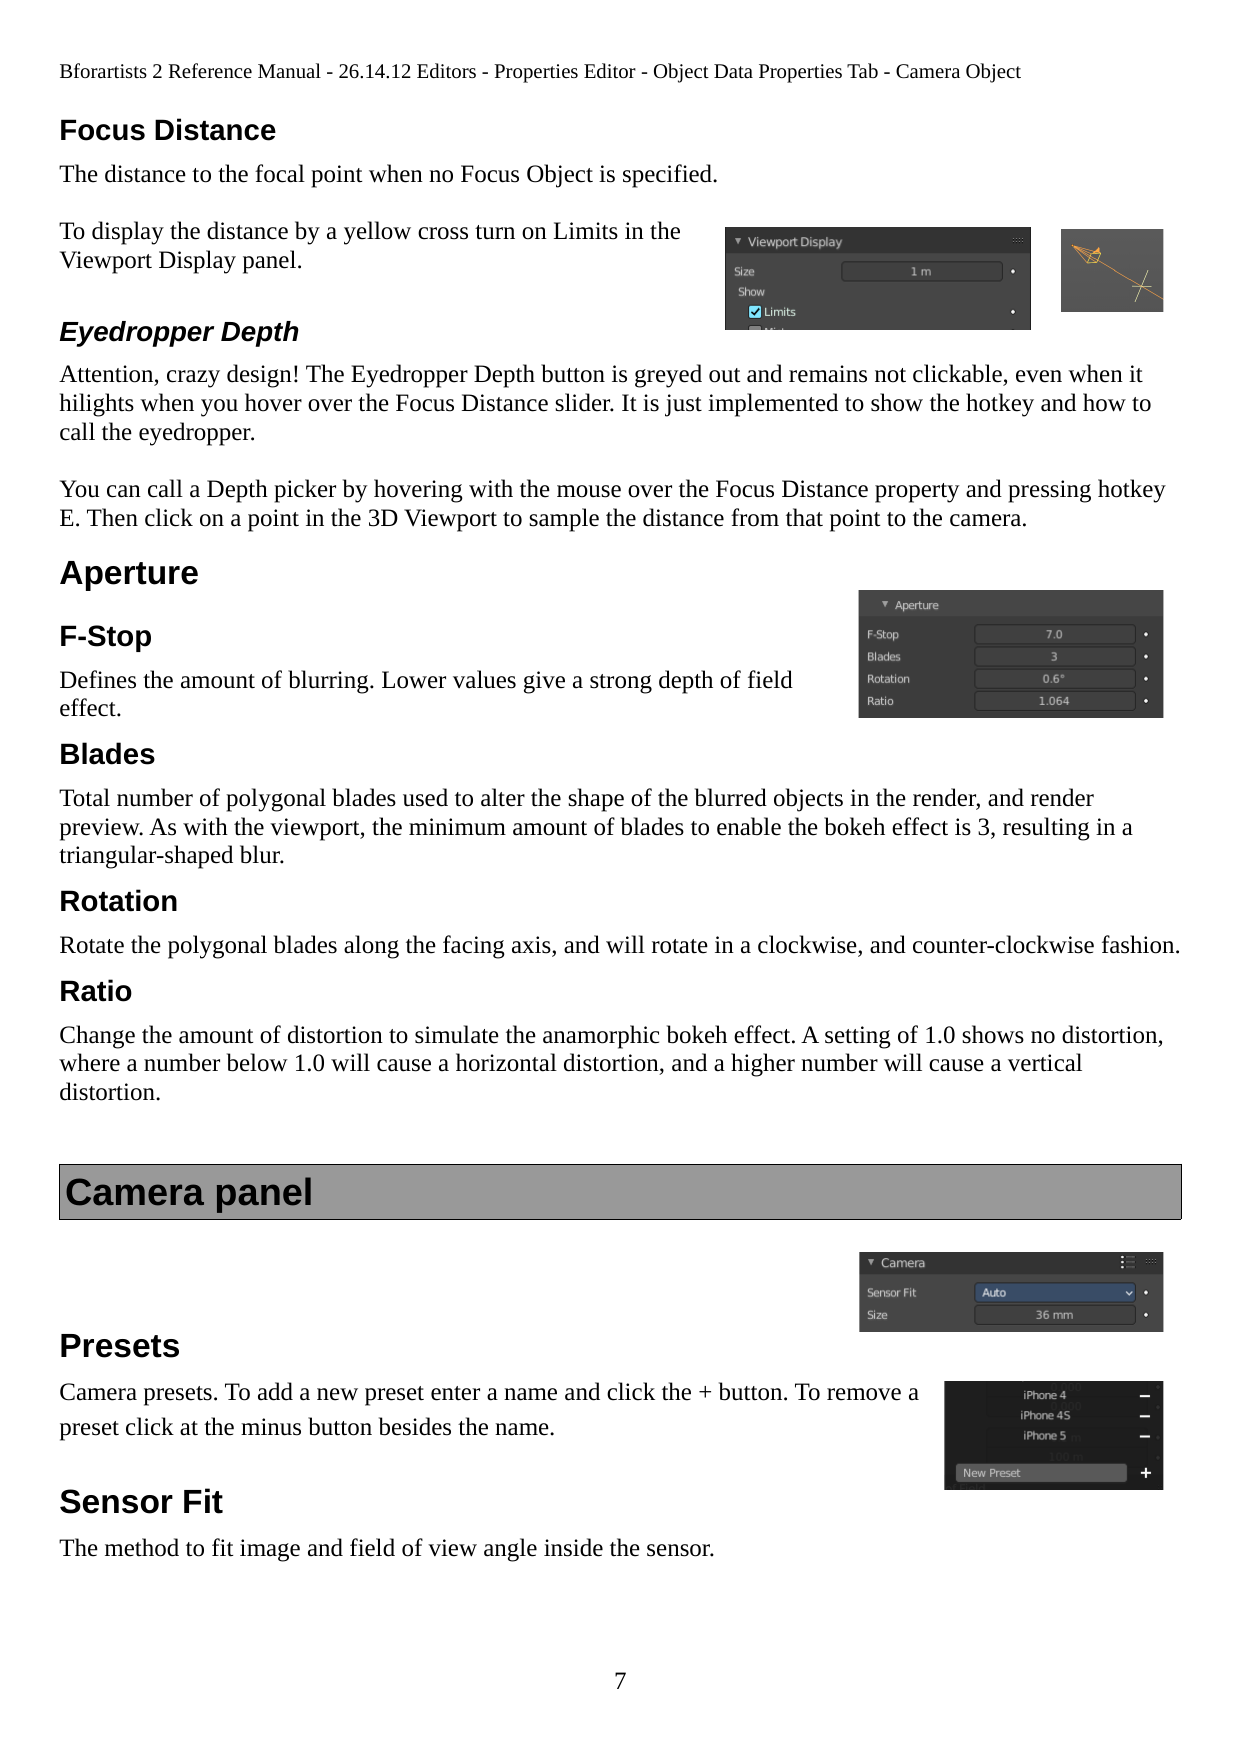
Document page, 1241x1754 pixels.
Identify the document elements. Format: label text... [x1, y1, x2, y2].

subtitle Focus Distance [59, 113, 1181, 146]
text The method to fit image and field of view angle inside the sensor. [59, 1533, 1181, 1561]
subtitle Presets [59, 1326, 1181, 1364]
text Defines the amount of blurring. Lower values give a strong depth of field effect. [59, 665, 1181, 722]
picture [725, 227, 1031, 330]
text Camera presets. To add a new preset enter a name and click the + button. To remove a preset click at the minus button besides the name. [59, 1377, 1181, 1440]
subtitle Rotation [59, 884, 1181, 918]
subtitle Aperture [59, 553, 1181, 591]
text Total number of polygonal blades used to alter the shape of the blurred objects in the render, and render preview. As with the viewport, the minimum amount of blades to enable the bokeh effect is 3, resulting in a triangular-shaped blur. [59, 783, 1181, 869]
subtitle F-Stop [59, 618, 858, 652]
subtitle Sensor Fit [59, 1481, 1181, 1520]
table_header Camera panel [60, 1165, 1181, 1219]
picture [1061, 229, 1164, 312]
picture [859, 1252, 1164, 1332]
text Rotate the polygonal blades along the facing axis, and will rotate in a clockwise, and counter-clockwise fashion. [59, 930, 1181, 959]
text Change the amount of distortion to simulate the anamorphic bokeh effect. A setting of 1.0 shows no distortion, where a number below 1.0 will cause a horizontal distortion, and a higher number will cause a vertical distortion. [59, 1020, 1181, 1106]
subtitle Ratio [59, 973, 1181, 1007]
text You can call a Depth picker by hovering with the mouse over the Focus Distance property and pressing hotkey E. Then click on a point in the 3D Viewport to sample the distance from that point to the camera. [59, 474, 1181, 532]
picture [944, 1381, 1164, 1490]
subtitle Eyedropper Depth [59, 315, 1181, 347]
subtitle [1164, 618, 1181, 652]
text Attention, crazy design! The Eyedropper Depth button is greyed out and remains not clickable, even when it hilights when you hover over the Focus Distance slider. It is just implemented to show the hotkey and how to call the eyedropper. [59, 359, 1181, 446]
text The distance to the focal point when no Focus Object is specified. [59, 159, 1181, 188]
picture [858, 590, 1164, 718]
subtitle Blades [59, 737, 1181, 771]
text To display the distance by a yellow cross turn on Limits in the Viewport Display panel. [59, 216, 1181, 274]
